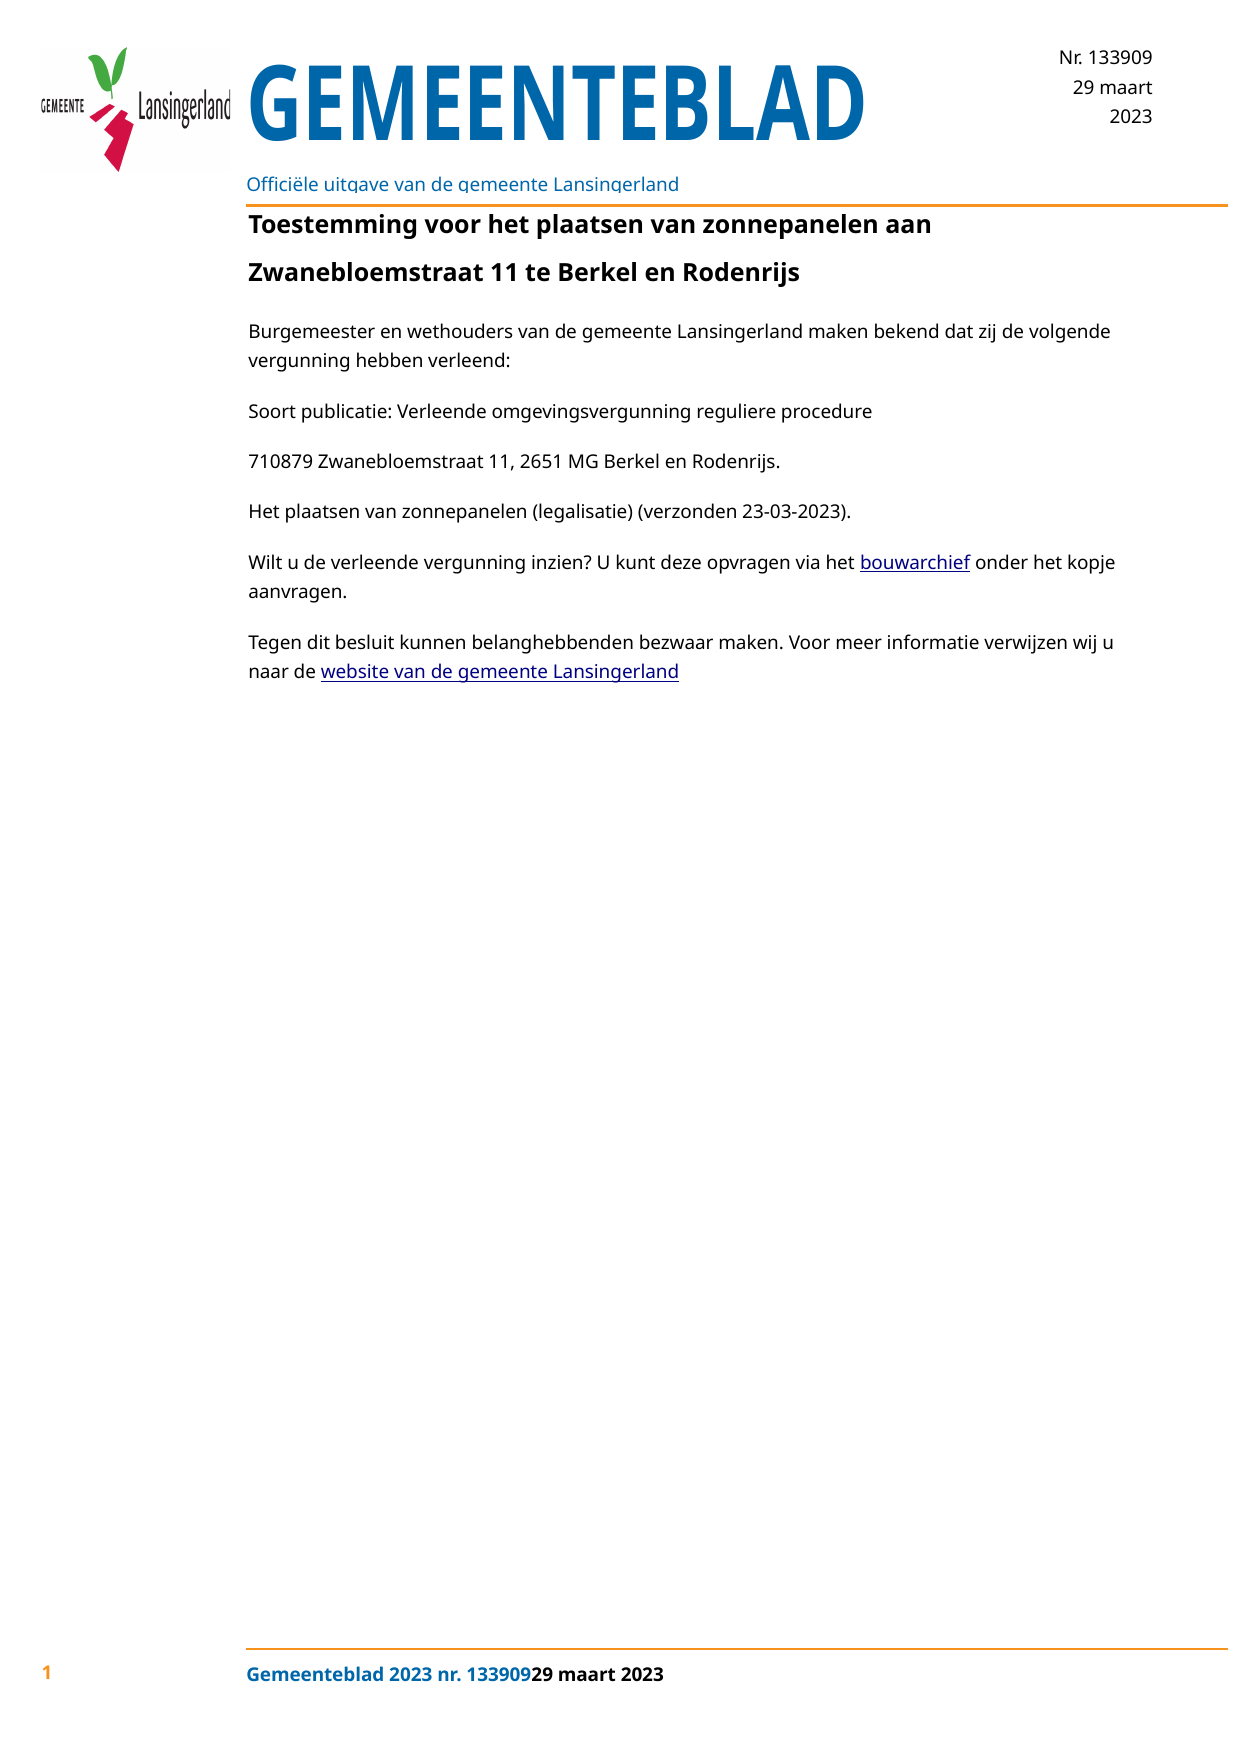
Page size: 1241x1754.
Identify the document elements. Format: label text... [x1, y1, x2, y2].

text Burgemeester en wethouders van de gemeente Lansingerland maken bekend dat zij de volgende vergunning hebben verleend: [248, 318, 1152, 373]
text 710879 Zwanebloemstraat 11, 2651 MG Berkel en Rodenrijs. [248, 448, 1152, 474]
text Wilt u de verleende vergunning inzien? U kunt deze opvragen via het bouwarchief onder het kopje aanvragen. [248, 549, 1152, 604]
text Toestemming voor het plaatsen van zonnepanelen aan Zwanebloemstraat 11 te Berkel en Rodenrijs [248, 207, 1152, 288]
picture [41, 47, 231, 172]
text Soort publicatie: Verleende omgevingsvergunning reguliere procedure [248, 398, 1152, 424]
text Het plaatsen van zonnepanelen (legalisatie) (verzonden 23-03-2023). [248, 499, 1152, 524]
text Tegen dit besluit kunnen belanghebbenden bezwaar maken. Voor meer informatie verwijzen wij u naar de website van de gemeente Lansingerland [248, 629, 1152, 684]
